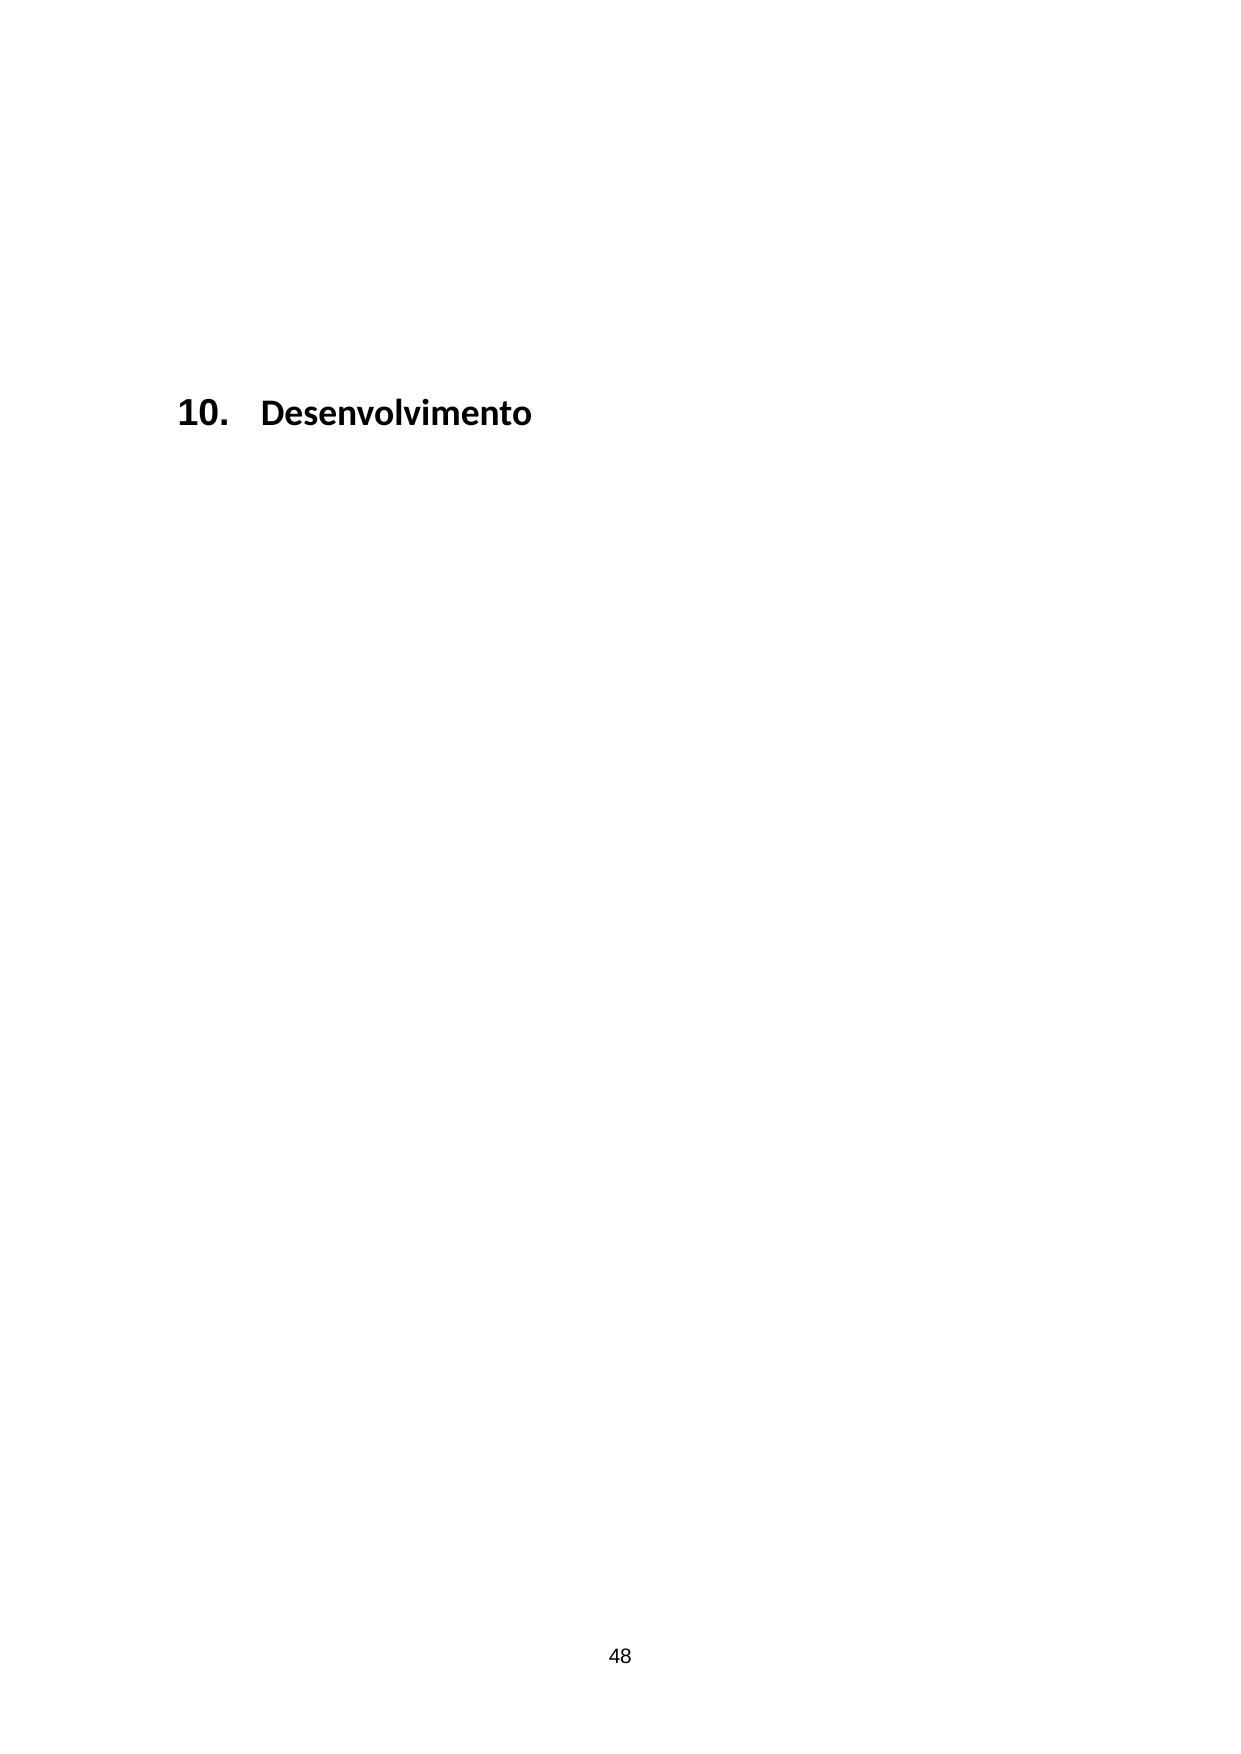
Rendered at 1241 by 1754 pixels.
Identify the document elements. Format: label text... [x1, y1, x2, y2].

subtitle Desenvolvimento [177, 388, 1063, 434]
